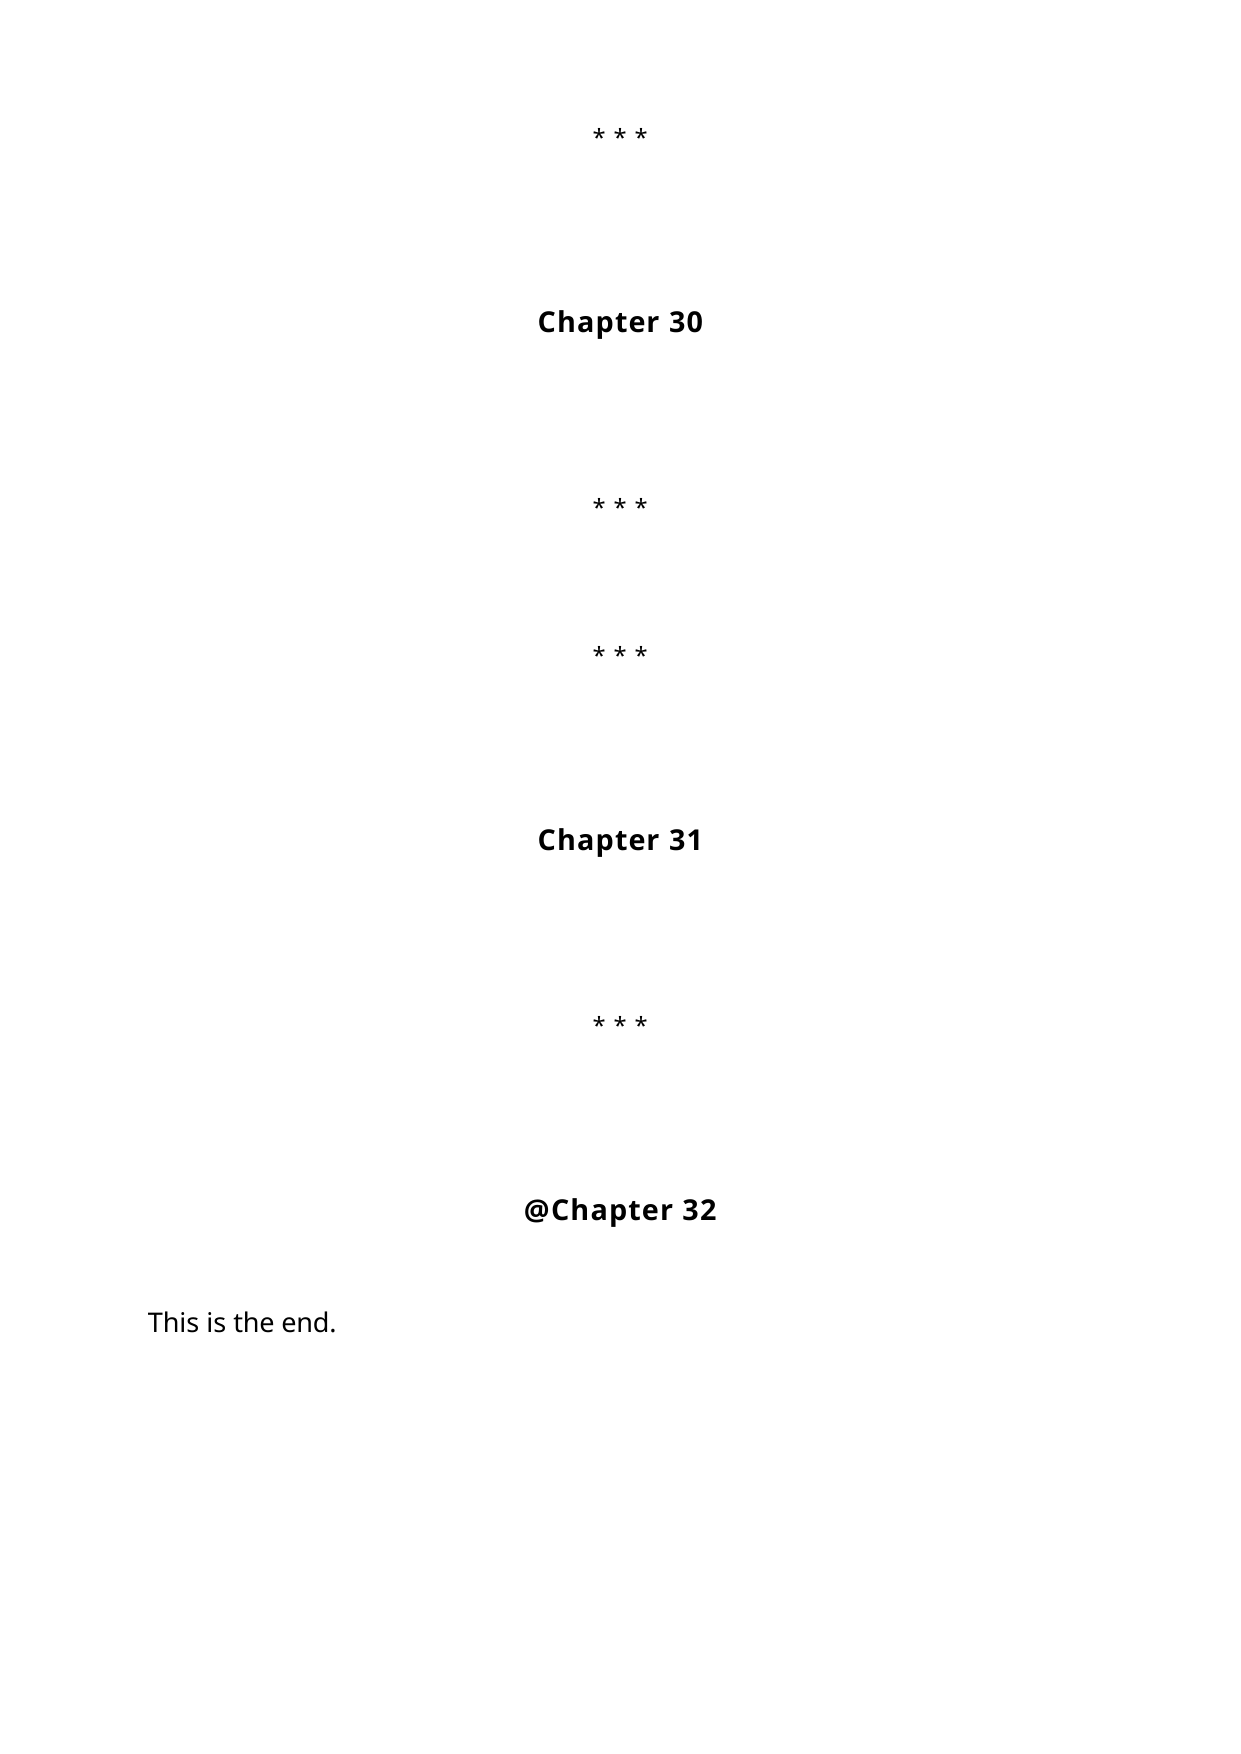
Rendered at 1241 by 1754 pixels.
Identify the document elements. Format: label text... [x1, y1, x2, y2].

subtitle * * * [148, 636, 1093, 671]
subtitle @Chapter 32 [148, 1189, 1093, 1228]
subtitle Chapter 30 [148, 301, 1093, 341]
subtitle * * * [148, 118, 1093, 153]
text This is the end. [148, 1299, 1093, 1341]
subtitle * * * [148, 488, 1093, 524]
subtitle * * * [148, 1006, 1093, 1041]
subtitle Chapter 31 [148, 819, 1093, 858]
